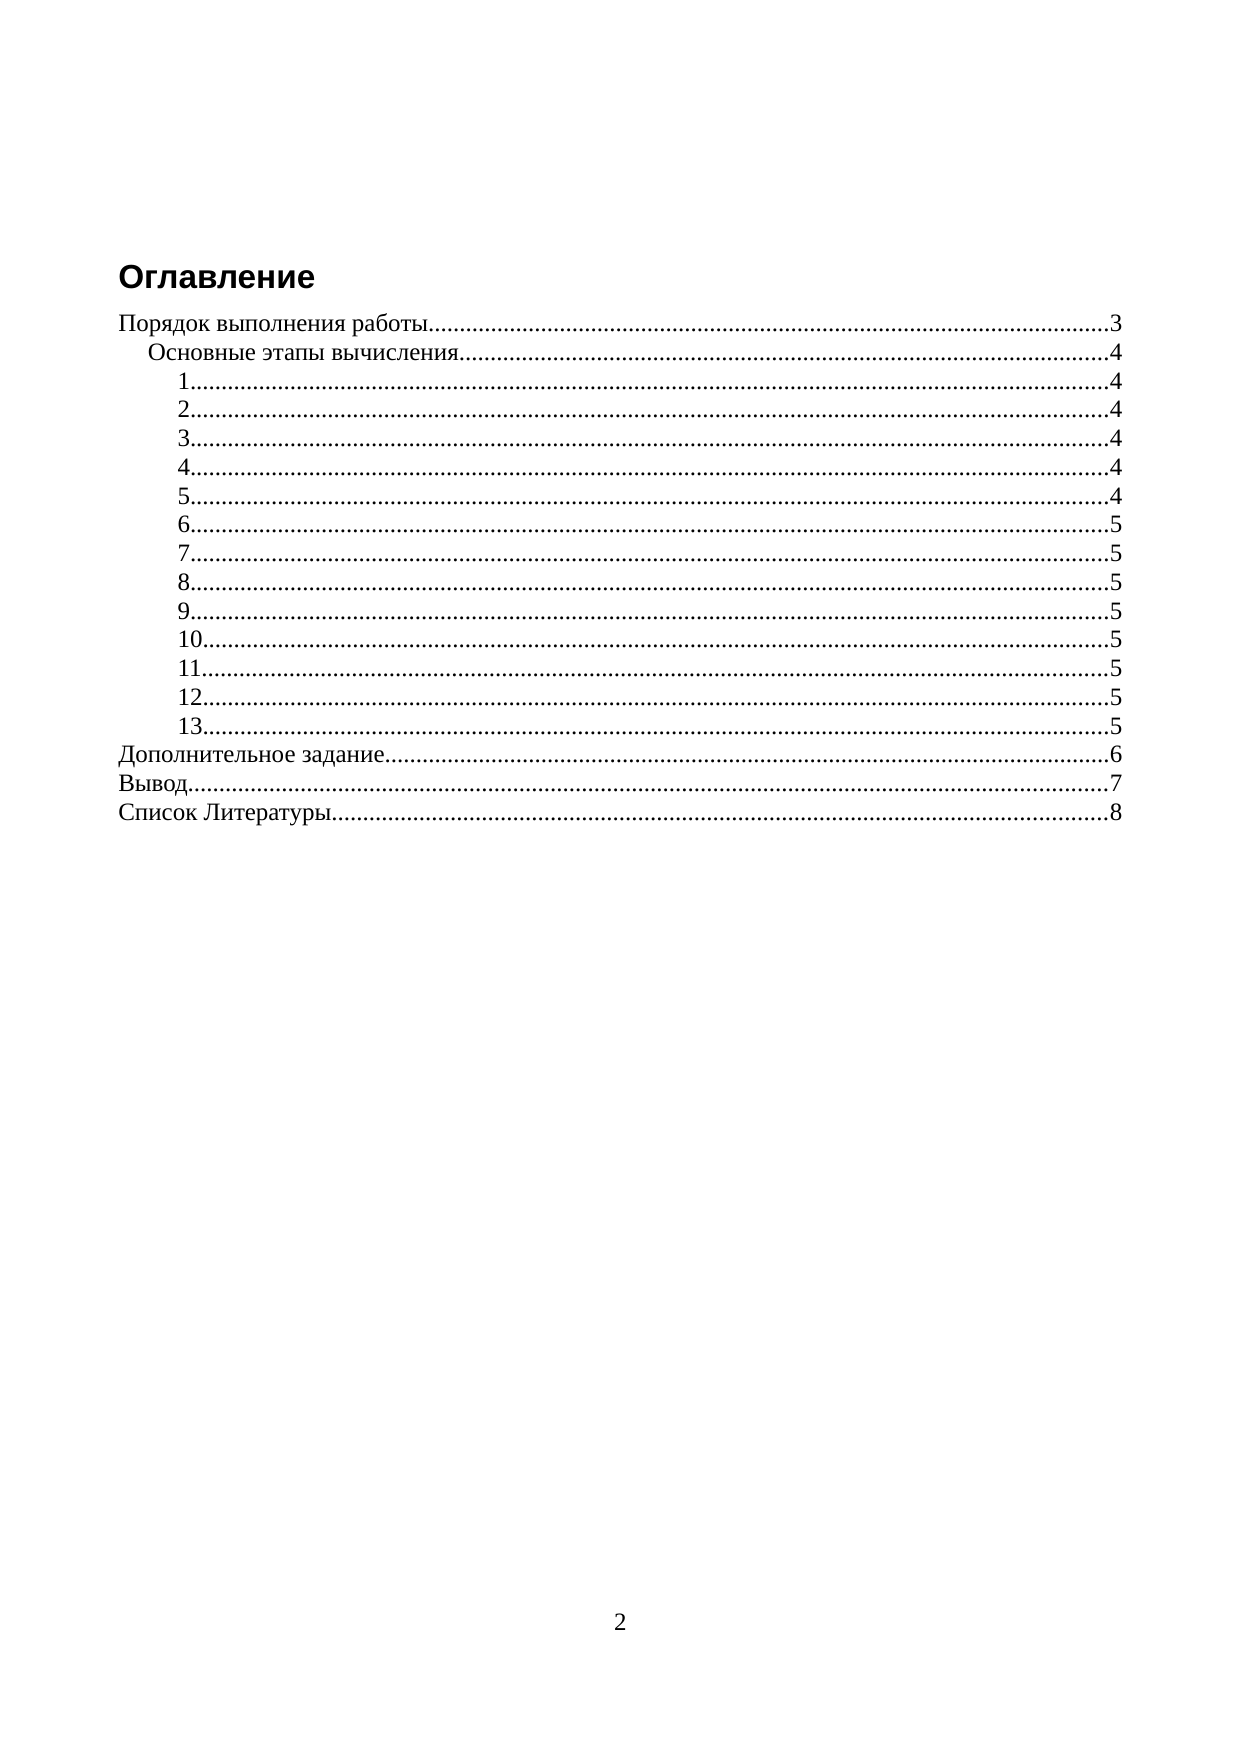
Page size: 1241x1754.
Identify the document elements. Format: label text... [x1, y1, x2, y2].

text Порядок выполнения работы 3 [118, 308, 1122, 337]
text Список Литературы 8 [118, 797, 1122, 826]
text 3. 4 [177, 423, 1122, 452]
text 5. 4 [177, 481, 1122, 509]
text 4. 4 [177, 452, 1122, 481]
text 11. 5 [177, 653, 1122, 682]
text 8. 5 [177, 567, 1122, 596]
text 7. 5 [177, 538, 1122, 567]
text Основные этапы вычисления 4 [148, 337, 1122, 366]
text 1. 4 [177, 366, 1122, 394]
text 13. 5 [177, 711, 1122, 739]
text 6. 5 [177, 509, 1122, 538]
text Дополнительное задание 6 [118, 739, 1122, 768]
text 2. 4 [177, 394, 1122, 423]
subtitle Оглавление [118, 257, 1122, 296]
text 12. 5 [177, 682, 1122, 711]
text Вывод 7 [118, 768, 1122, 797]
text 10. 5 [177, 624, 1122, 653]
text 9. 5 [177, 596, 1122, 624]
